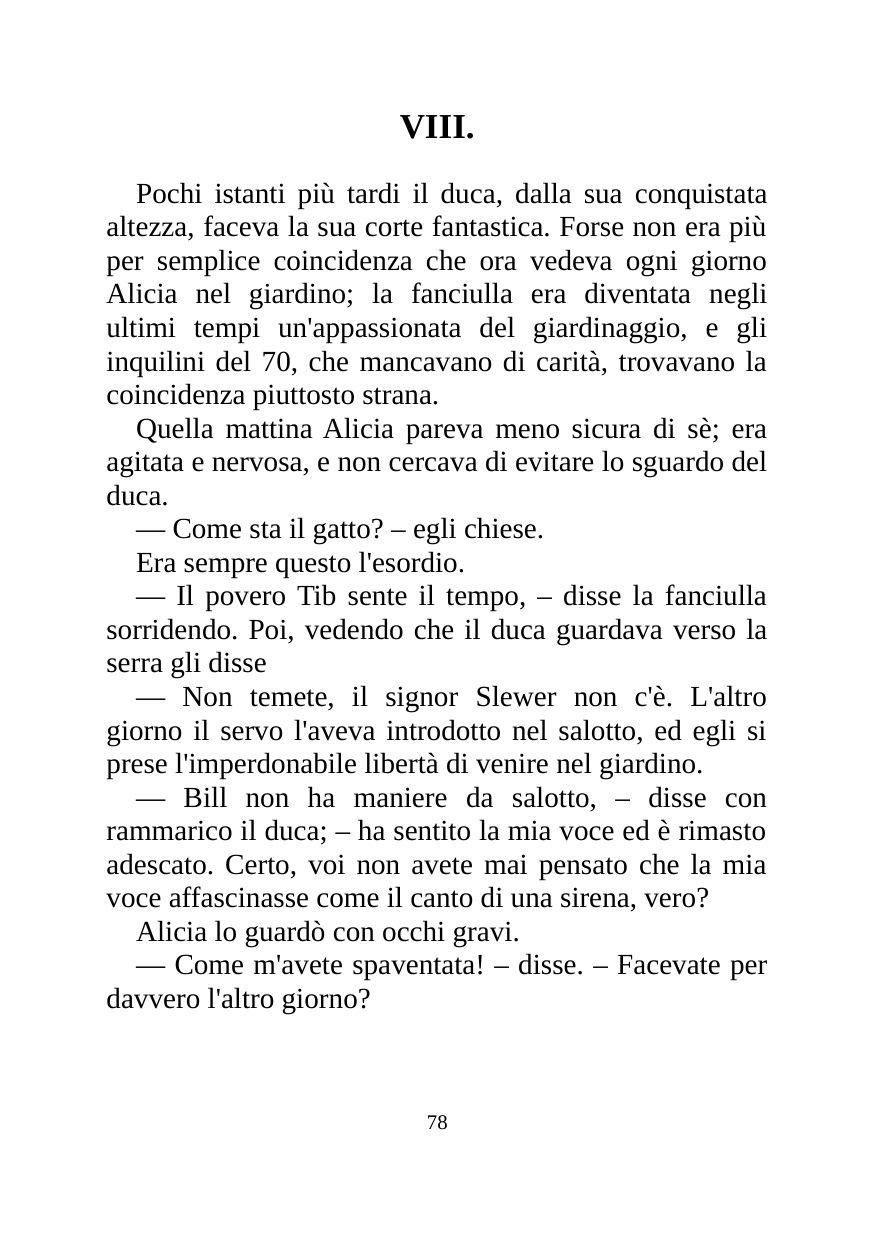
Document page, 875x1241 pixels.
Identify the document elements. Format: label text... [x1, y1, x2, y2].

text — Non temete, il signor Slewer non c'è. L'altro giorno il servo l'aveva introdotto nel salotto, ed egli si prese l'imperdonabile libertà di venire nel giardino. [106, 679, 768, 780]
text — Bill non ha maniere da salotto, – disse con rammarico il duca; – ha sentito la mia voce ed è rimasto adescato. Certo, voi non avete mai pensato che la mia voce affascinasse come il canto di una sirena, vero? [106, 780, 768, 914]
text Quella mattina Alicia pareva meno sicura di sè; era agitata e nervosa, e non cercava di evitare lo sguardo del duca. [106, 411, 768, 511]
text — Come sta il gatto? – egli chiese. [106, 511, 768, 545]
text Pochi istanti più tardi il duca, dalla sua conquistata altezza, faceva la sua corte fantastica. Forse non era più per semplice coincidenza che ora vedeva ogni giorno Alicia nel giardino; la fanciulla era diventata negli ultimi tempi un'appassionata del giardinaggio, e gli inquilini del 70, che mancavano di carità, trovavano la coincidenza piuttosto strana. [106, 176, 768, 411]
subtitle VIII. [106, 106, 768, 146]
text Era sempre questo l'esordio. [106, 545, 768, 578]
text Alicia lo guardò con occhi gravi. [106, 914, 768, 947]
text — Il povero Tib sente il tempo, – disse la fanciulla sorridendo. Poi, vedendo che il duca guardava verso la serra gli disse [106, 578, 768, 679]
text — Come m'avete spaventata! – disse. – Facevate per davvero l'altro giorno? [106, 947, 768, 1014]
